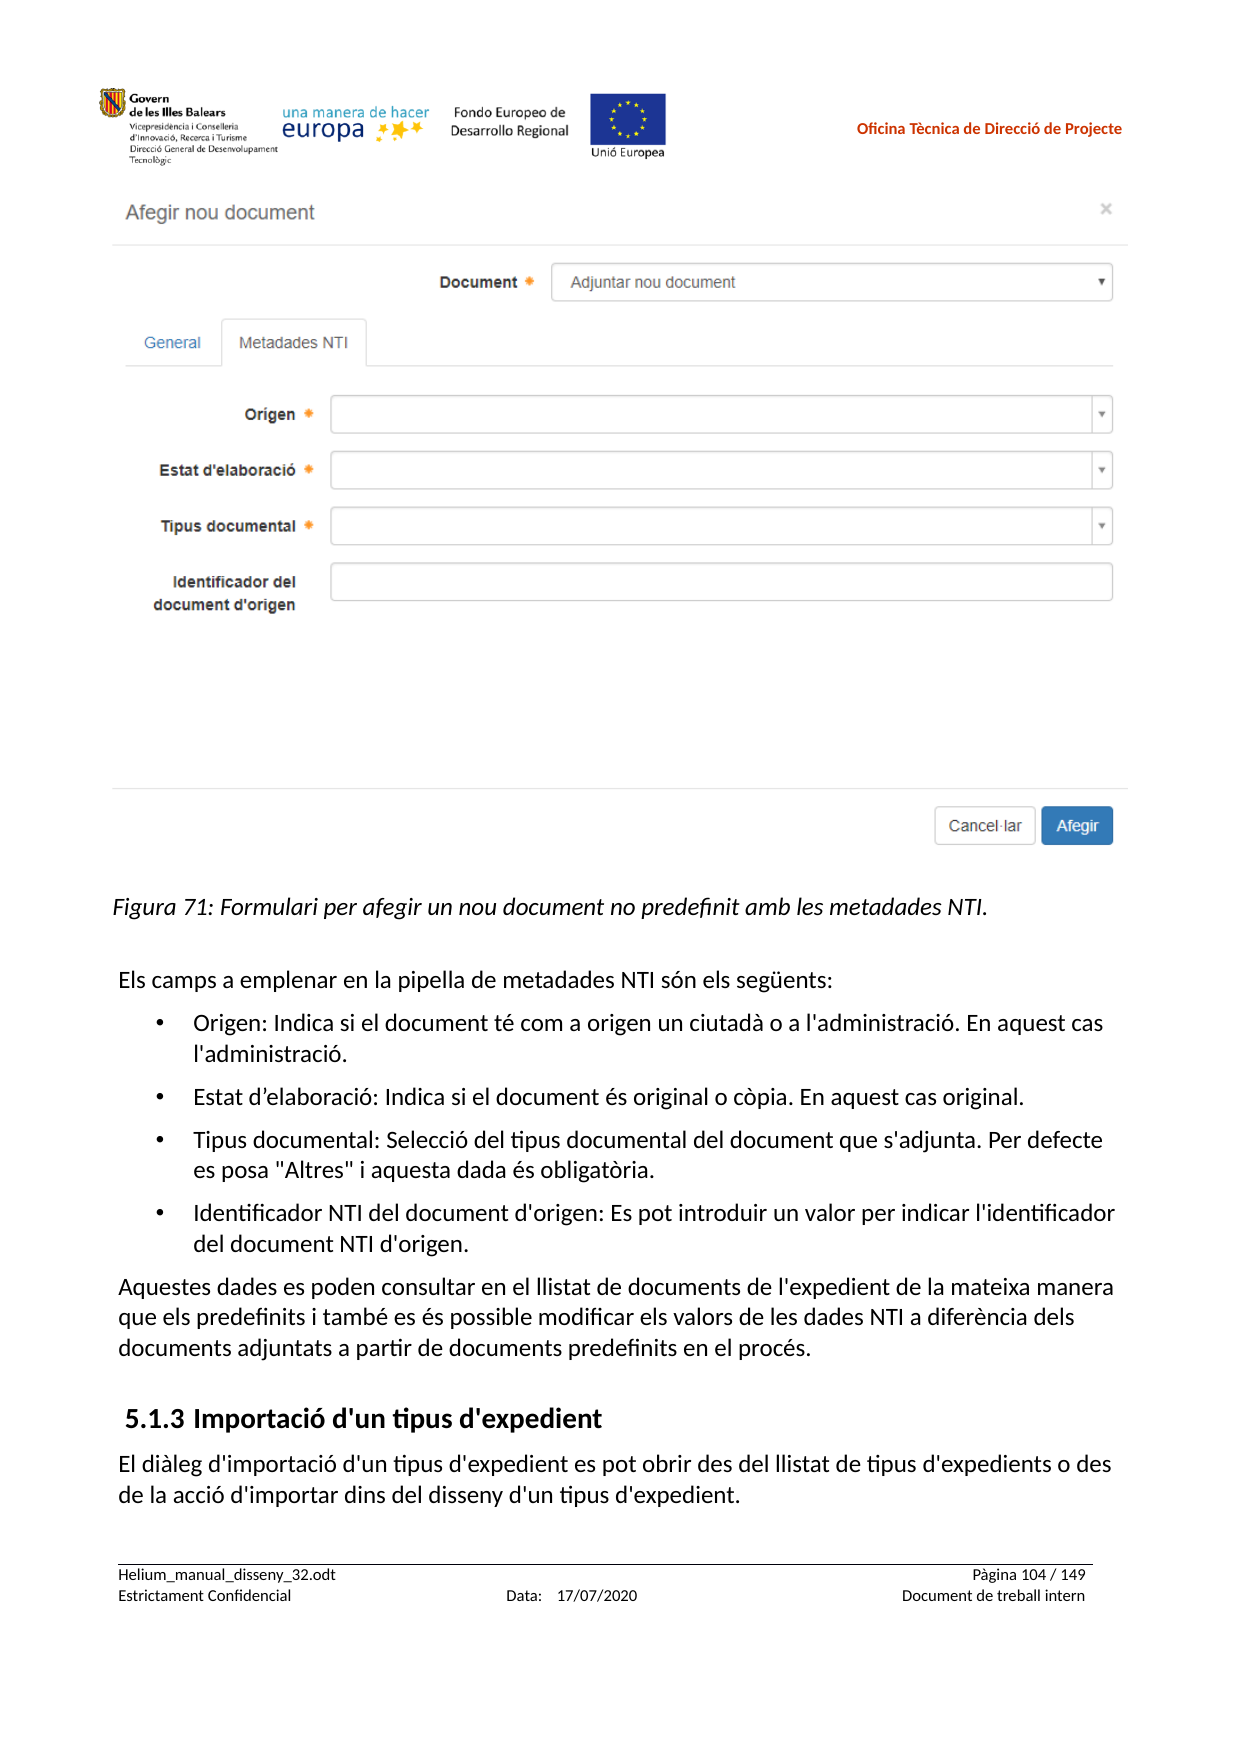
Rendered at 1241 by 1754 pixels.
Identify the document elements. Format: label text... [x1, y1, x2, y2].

list Origen: Indica si el document té com a origen un ciutadà o a l'administració. En aquest cas l'administració. [156, 1007, 1122, 1068]
subtitle Importació d'un tipus d'expedient [118, 1400, 1122, 1436]
list Tipus documental: Selecció del tipus documental del document que s'adjunta. Per defecte es posa "Altres" i aquesta dada és obligatòria. [156, 1124, 1122, 1185]
list Estat d’elaboració: Indica si el document és original o còpia. En aquest cas original. [156, 1081, 1122, 1111]
list Identificador NTI del document d'origen: Es pot introduir un valor per indicar l'identificador del document NTI d'origen. [156, 1197, 1122, 1258]
text El diàleg d'importació d'un tipus d'expedient es pot obrir des del llistat de tipus d'expedients o des de la acció d'importar dins del disseny d'un tipus d'expedient. [118, 1448, 1122, 1509]
picture [112, 191, 1128, 861]
picture [99, 87, 668, 166]
text Aquestes dades es poden consultar en el llistat de documents de l'expedient de la mateixa manera que els predefinits i també es és possible modificar els valors de les dades NTI a diferència dels documents adjuntats a partir de documents predefinits en el procés. [118, 1271, 1122, 1363]
text Figura 71: Formulari per afegir un nou document no predefinit amb les metadades NTI. [112, 861, 1128, 921]
text Els camps a emplenar en la pipella de metadades NTI són els següents: [118, 964, 1122, 995]
